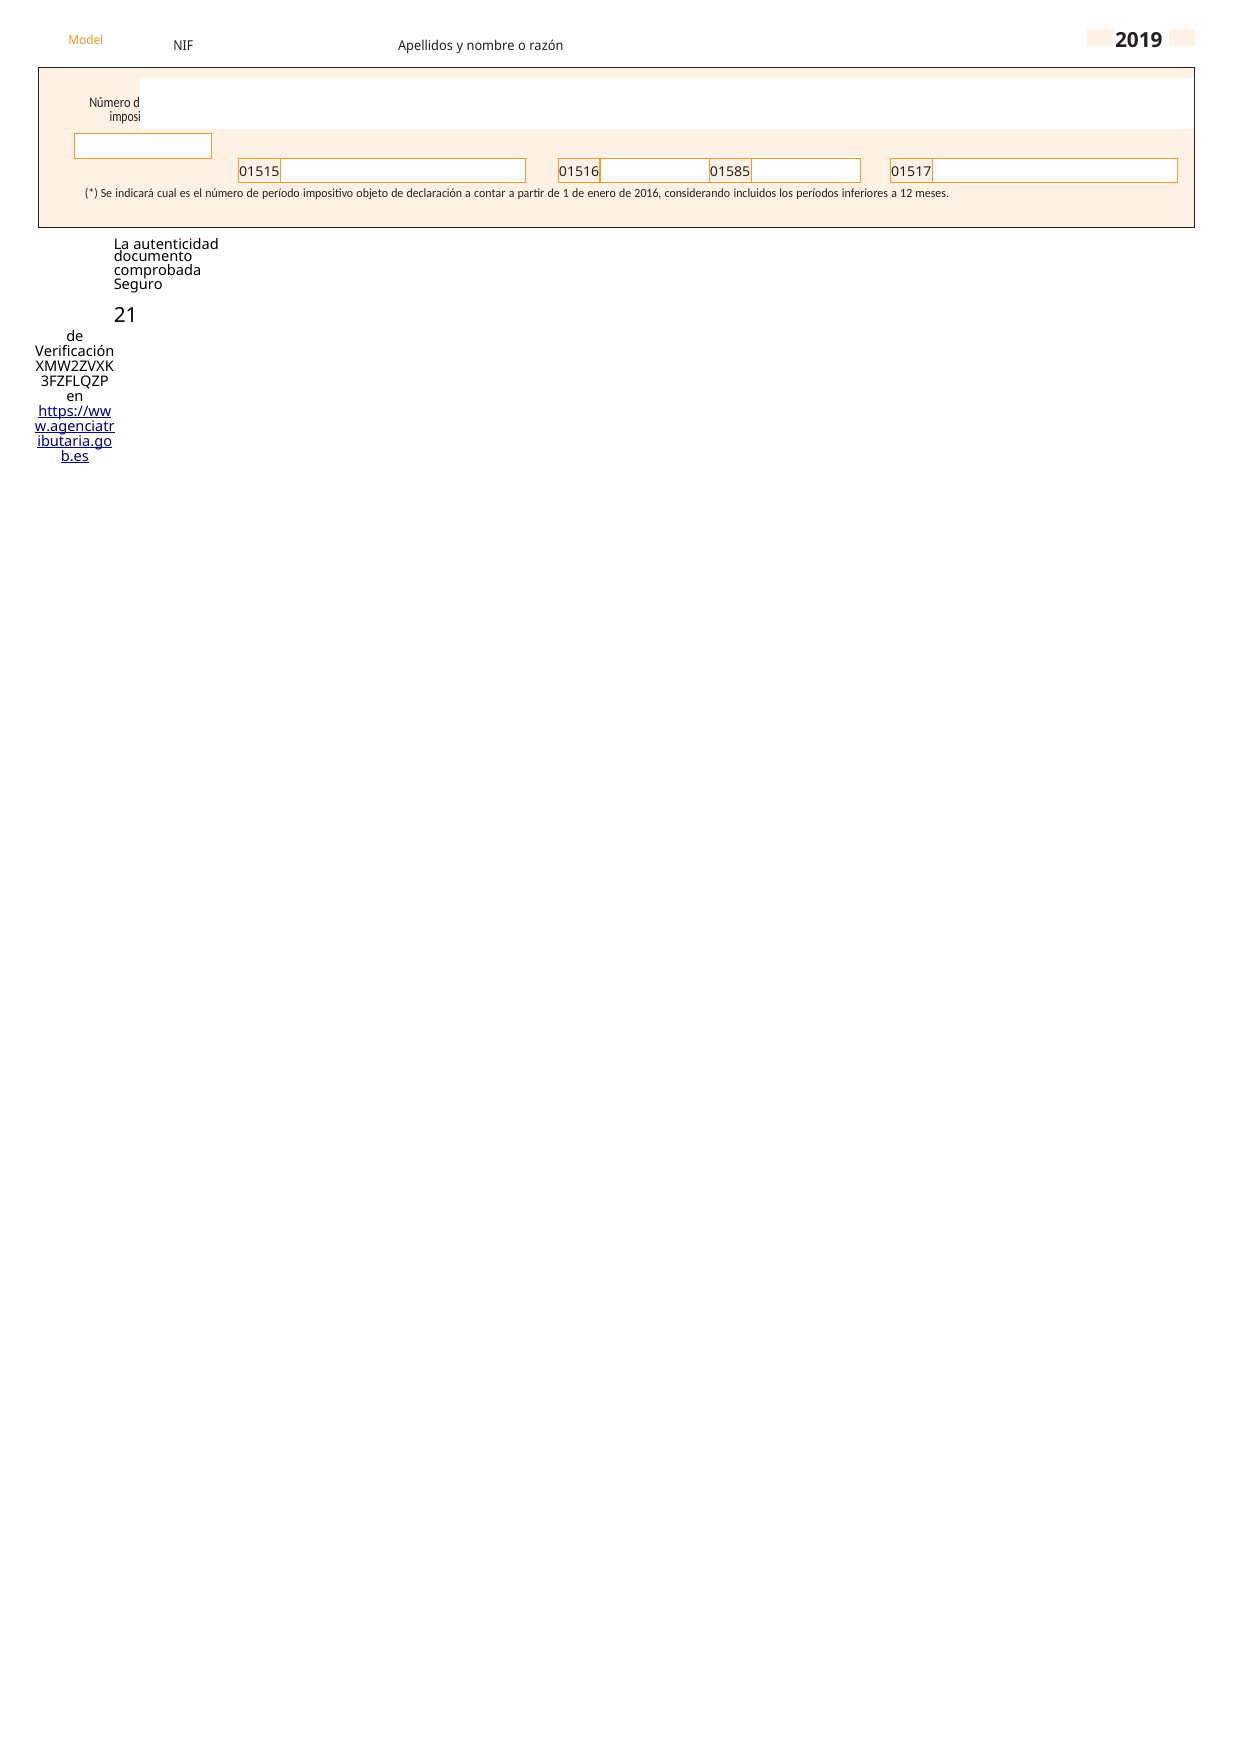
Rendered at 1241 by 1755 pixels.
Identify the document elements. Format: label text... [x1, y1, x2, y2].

table_header [752, 159, 860, 182]
table_header 01585 [710, 159, 751, 182]
table_header 01516 [559, 159, 599, 182]
table_header 01517 [891, 159, 932, 182]
text de Verificación XMW2ZVXK3FZFLQZP en https://www.agenciatributaria.gob.es [33, 329, 116, 464]
table_header [601, 159, 709, 182]
text Reversión de las pérdidas por deterioro de valores representativos de la participación en el capital o en los fondos propios de entidades pendientes de reversión (DT 16ª LIS). [155, 82, 1177, 129]
table_header 01515 [239, 159, 280, 182]
table_header [281, 159, 525, 182]
table_header [933, 159, 1177, 182]
